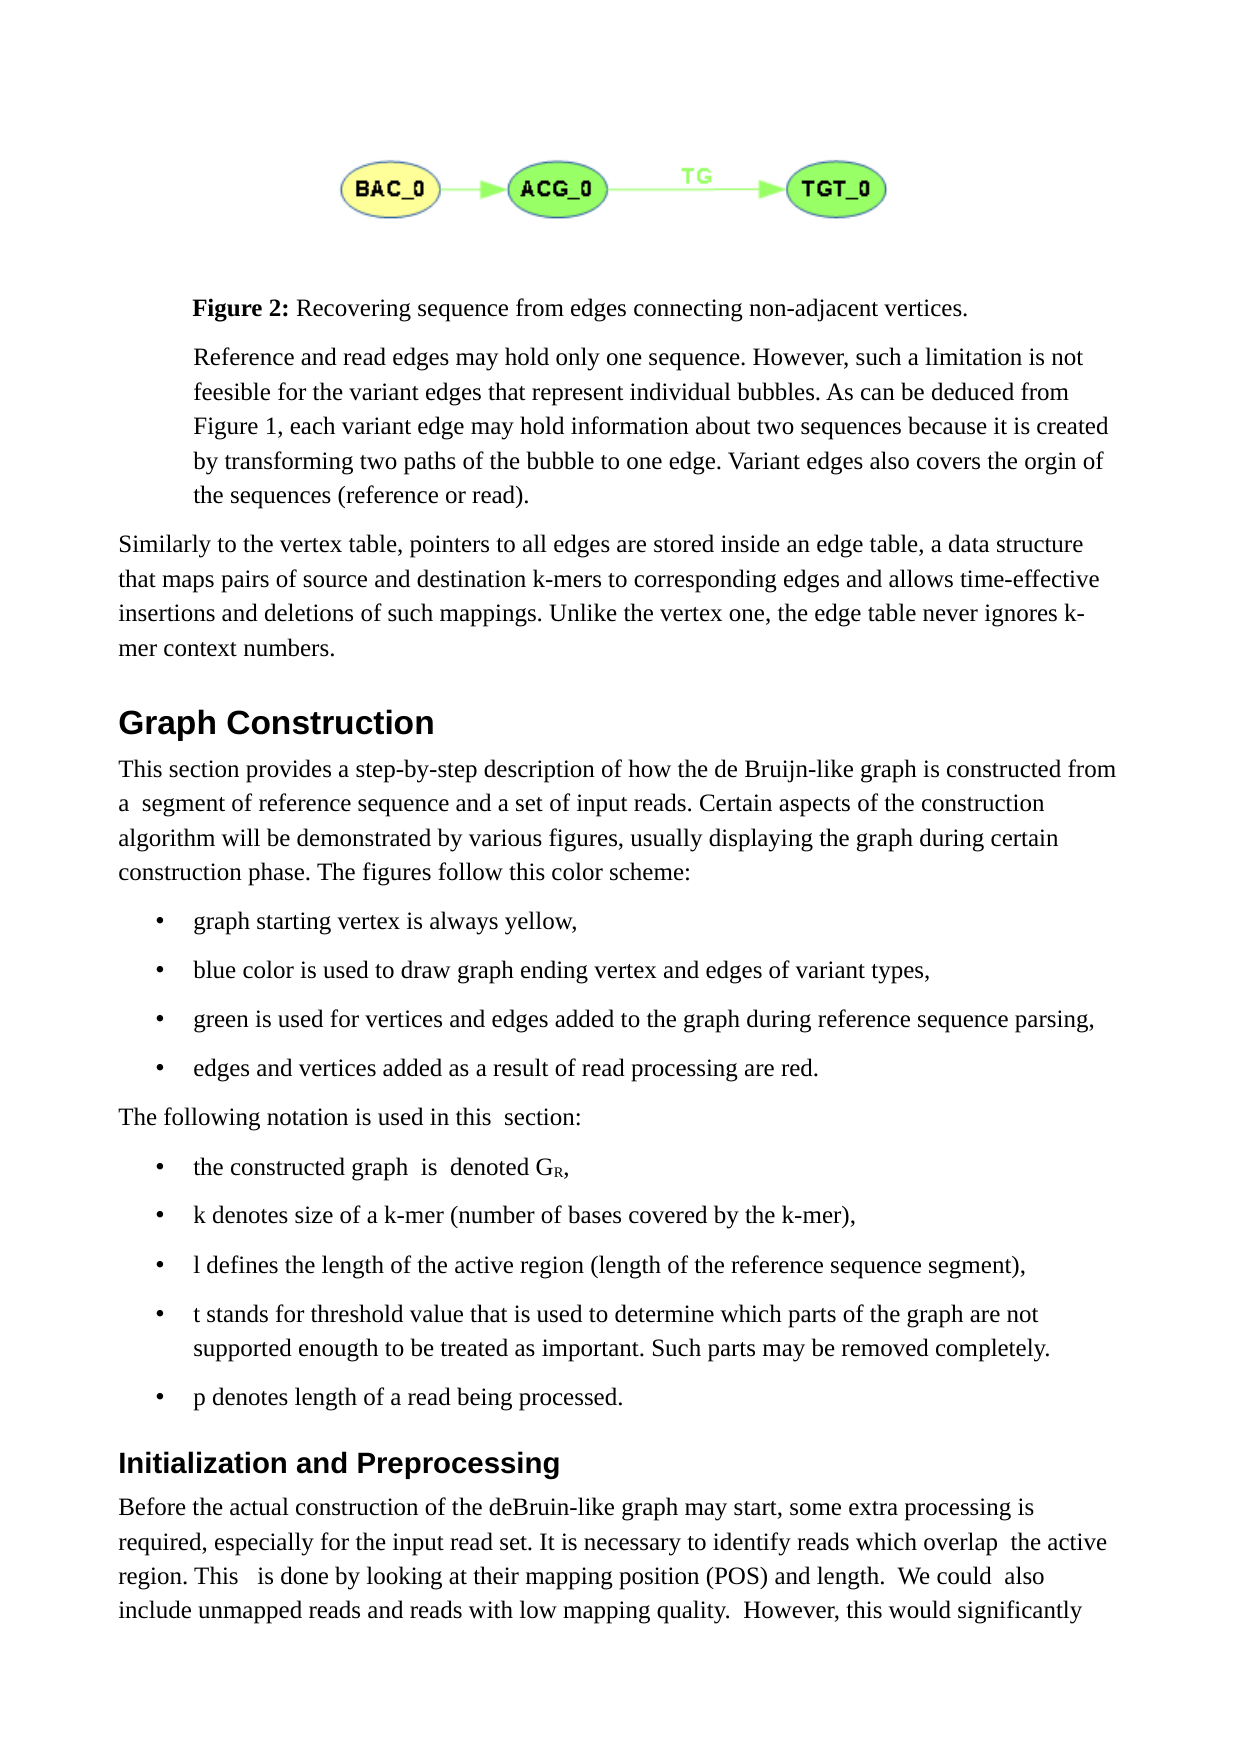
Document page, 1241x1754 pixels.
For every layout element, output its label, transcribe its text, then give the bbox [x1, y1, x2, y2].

list l defines the length of the active region (length of the reference sequence segment), [156, 1250, 1122, 1278]
text Similarly to the vertex table, pointers to all edges are stored inside an edge table, a data structure that maps pairs of source and destination k-mers to corresponding edges and allows time-effective insertions and deletions of such mappings. Unlike the vertex one, the edge table never ignores k-mer context numbers. [118, 529, 1122, 661]
list p denotes length of a read being processed. [156, 1382, 1122, 1411]
list edges and vertices added as a result of read processing are red. [156, 1053, 1122, 1082]
subtitle Initialization and Preprocessing [118, 1446, 1122, 1480]
list the constructed graph is denoted GR, [156, 1152, 1122, 1180]
list graph starting vertex is always yellow, [156, 906, 1122, 935]
list blue color is used to draw graph ending vertex and edges of variant types, [156, 955, 1122, 984]
text This section provides a step-by-step description of how the de Bruijn-like graph is constructed from a segment of reference sequence and a set of input reads. Certain aspects of the construction algorithm will be demonstrated by various figures, usually displaying the graph during certain construction phase. The figures follow this color scheme: [118, 754, 1122, 886]
list k denotes size of a k-mer (number of bases covered by the k-mer), [156, 1201, 1122, 1229]
picture [319, 118, 921, 239]
text The following notation is used in this section: [118, 1102, 1122, 1131]
list Reference and read edges may hold only one sequence. However, such a limitation is not feesible for the variant edges that represent individual bubbles. As can be deduced from Figure 1, each variant edge may hold information about two sequences because it is created by transforming two paths of the bubble to one edge. Variant edges also covers the orgin of the sequences (reference or read). [156, 342, 1122, 509]
subtitle Graph Construction [118, 703, 1122, 741]
list green is used for vertices and edges added to the graph during reference sequence parsing, [156, 1004, 1122, 1033]
text Figure 2: Recovering sequence from edges connecting non-adjacent vertices. [118, 293, 1122, 322]
list t stands for threshold value that is used to determine which parts of the graph are not supported enougth to be treated as important. Such parts may be removed completely. [156, 1299, 1122, 1362]
text Before the actual construction of the deBruin-like graph may start, some extra processing is required, especially for the input read set. It is necessary to identify reads which overlap the active region. This is done by looking at their mapping position (POS) and length. We could also include unmapped reads and reads with low mapping quality. However, this would significantly [118, 1492, 1122, 1624]
